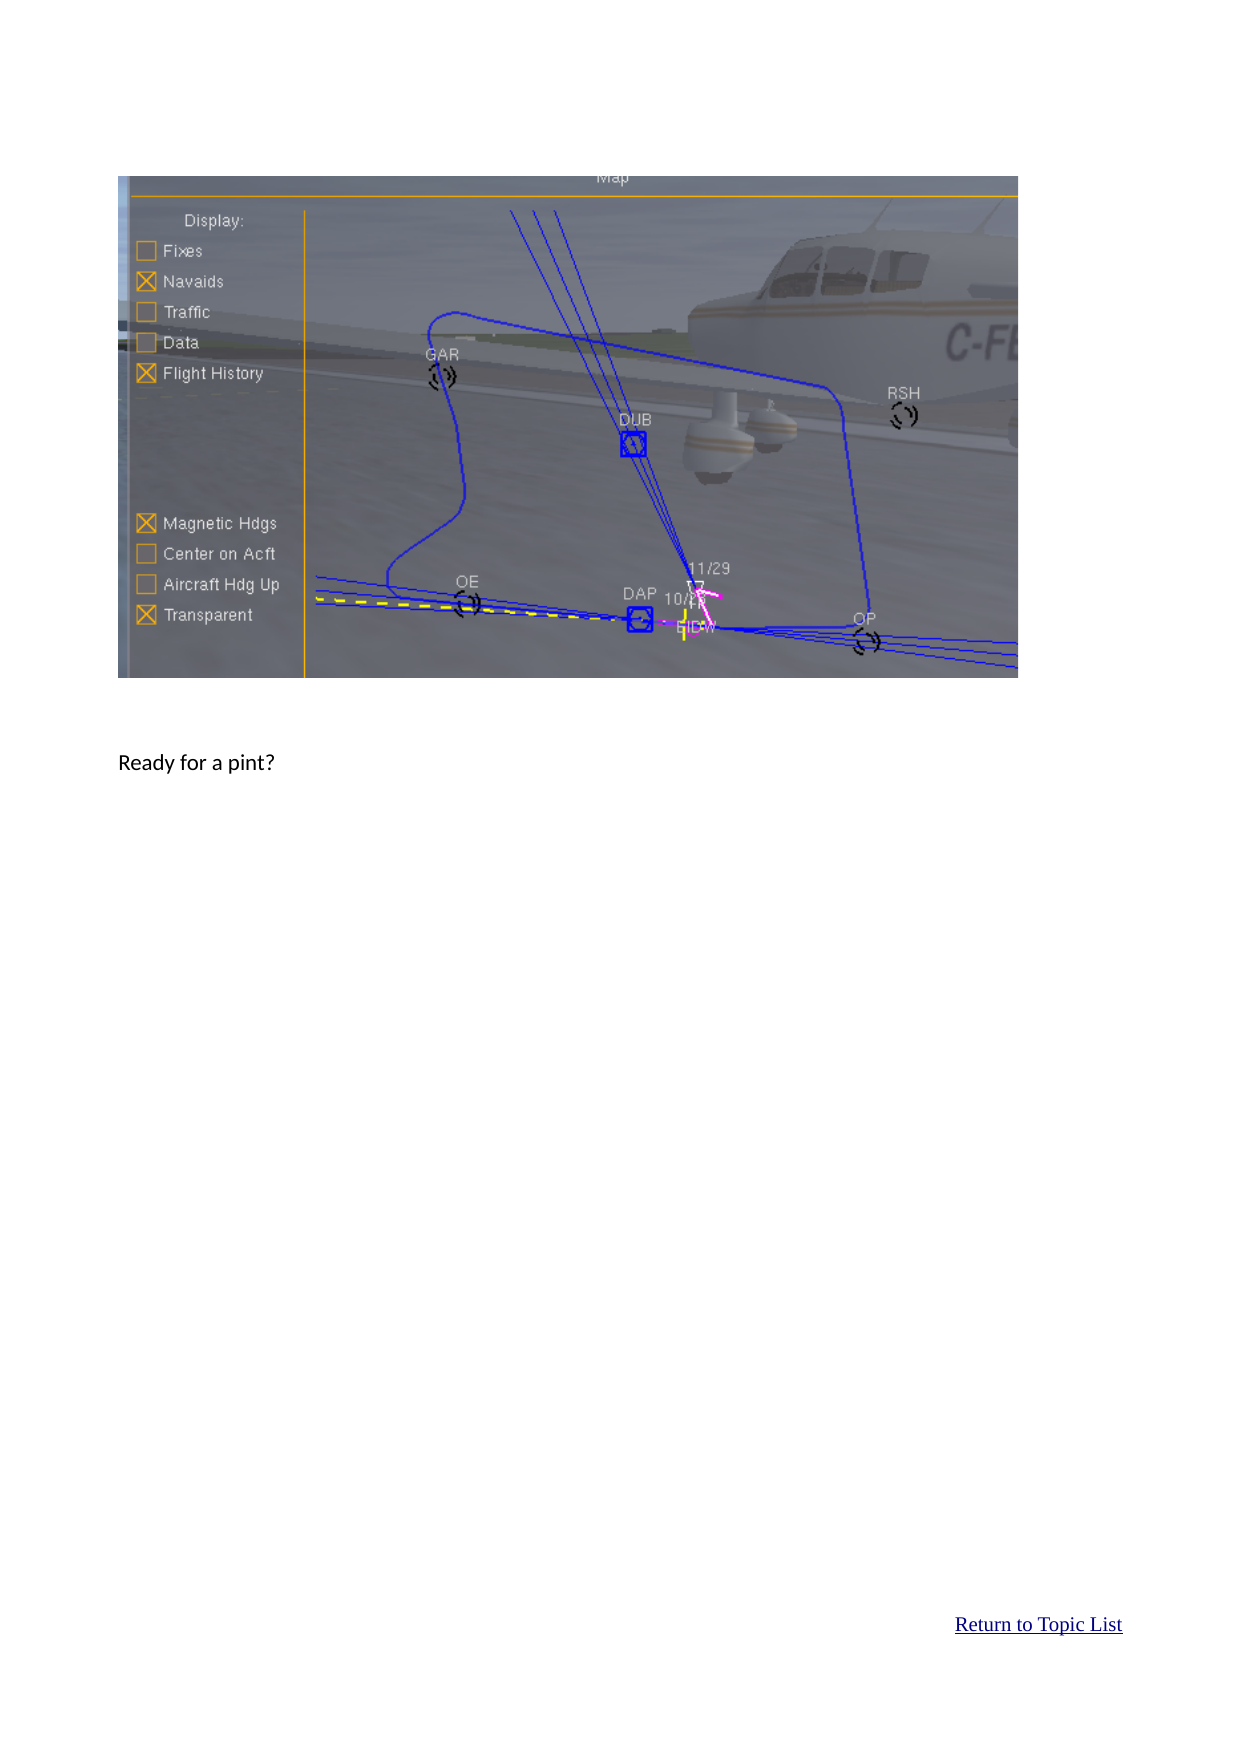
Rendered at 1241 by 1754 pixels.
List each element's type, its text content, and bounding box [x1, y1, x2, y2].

text Ready for a pint? [118, 748, 1122, 776]
